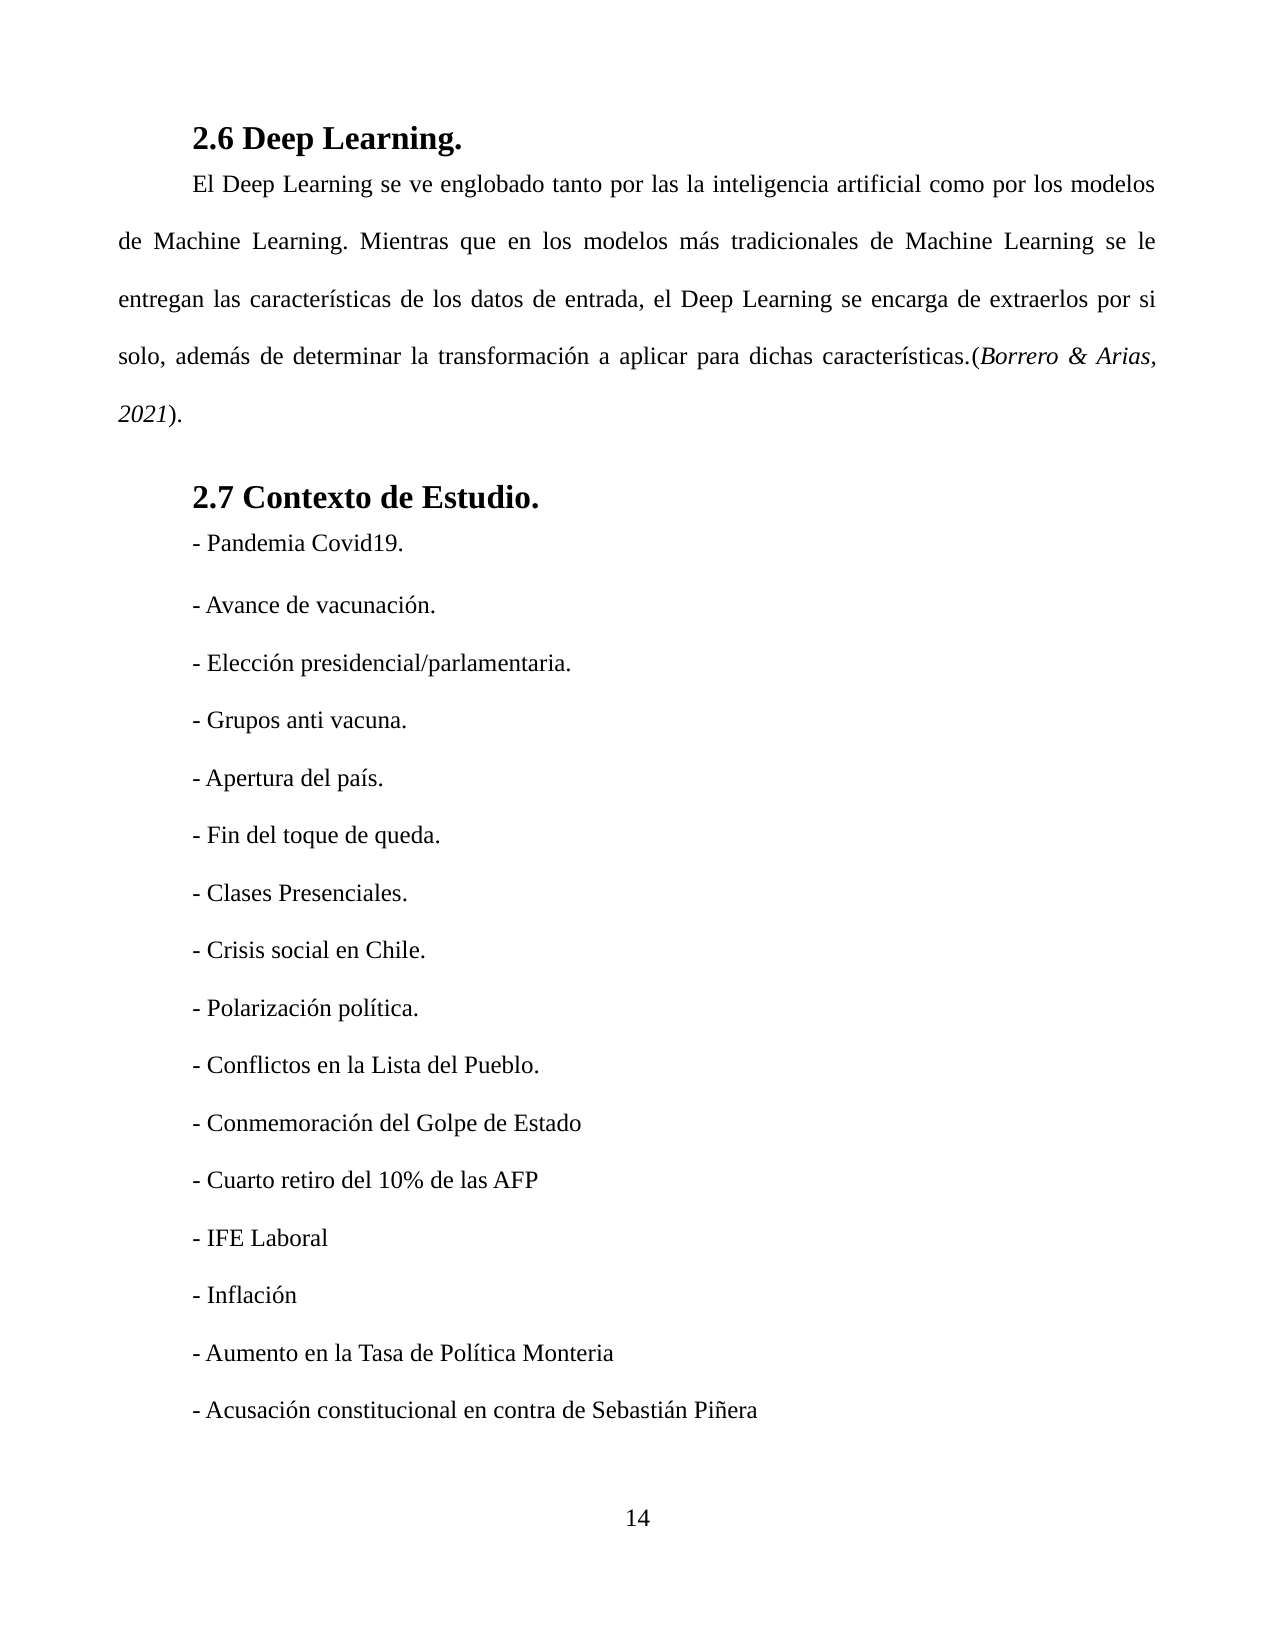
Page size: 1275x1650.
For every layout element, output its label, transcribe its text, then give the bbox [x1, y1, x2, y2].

subtitle 2.7 Contexto de Estudio. [118, 477, 1157, 516]
text - Inflación [118, 1280, 1157, 1309]
text - Conmemoración del Golpe de Estado [118, 1108, 1157, 1137]
text - Elección presidencial/parlamentaria. [118, 648, 1157, 677]
text - Apertura del país. [118, 763, 1157, 792]
text - Cuarto retiro del 10% de las AFP [118, 1165, 1157, 1194]
subtitle 2.6 Deep Learning. [118, 118, 1157, 156]
text - Avance de vacunación. [118, 590, 1157, 619]
text - IFE Laboral [118, 1223, 1157, 1252]
text - Polarización política. [118, 993, 1157, 1022]
text - Clases Presenciales. [118, 878, 1157, 907]
text - Grupos anti vacuna. [118, 705, 1157, 734]
text - Crisis social en Chile. [118, 935, 1157, 964]
text - Conflictos en la Lista del Pueblo. [118, 1050, 1157, 1079]
text - Fin del toque de queda. [118, 820, 1157, 849]
text - Aumento en la Tasa de Política Monteria [118, 1338, 1157, 1367]
text El Deep Learning se ve englobado tanto por las la inteligencia artificial como por los modelos de Machine Learning. Mientras que en los modelos más tradicionales de Machine Learning se le entregan las características de los datos de entrada, el Deep Learning se encarga de extraerlos por si solo, además de determinar la transformación a aplicar para dichas características.(Borrero & Arias, 2021). [118, 169, 1157, 428]
text - Pandemia Covid19. [118, 528, 1157, 557]
text - Acusación constitucional en contra de Sebastián Piñera [118, 1395, 1157, 1424]
